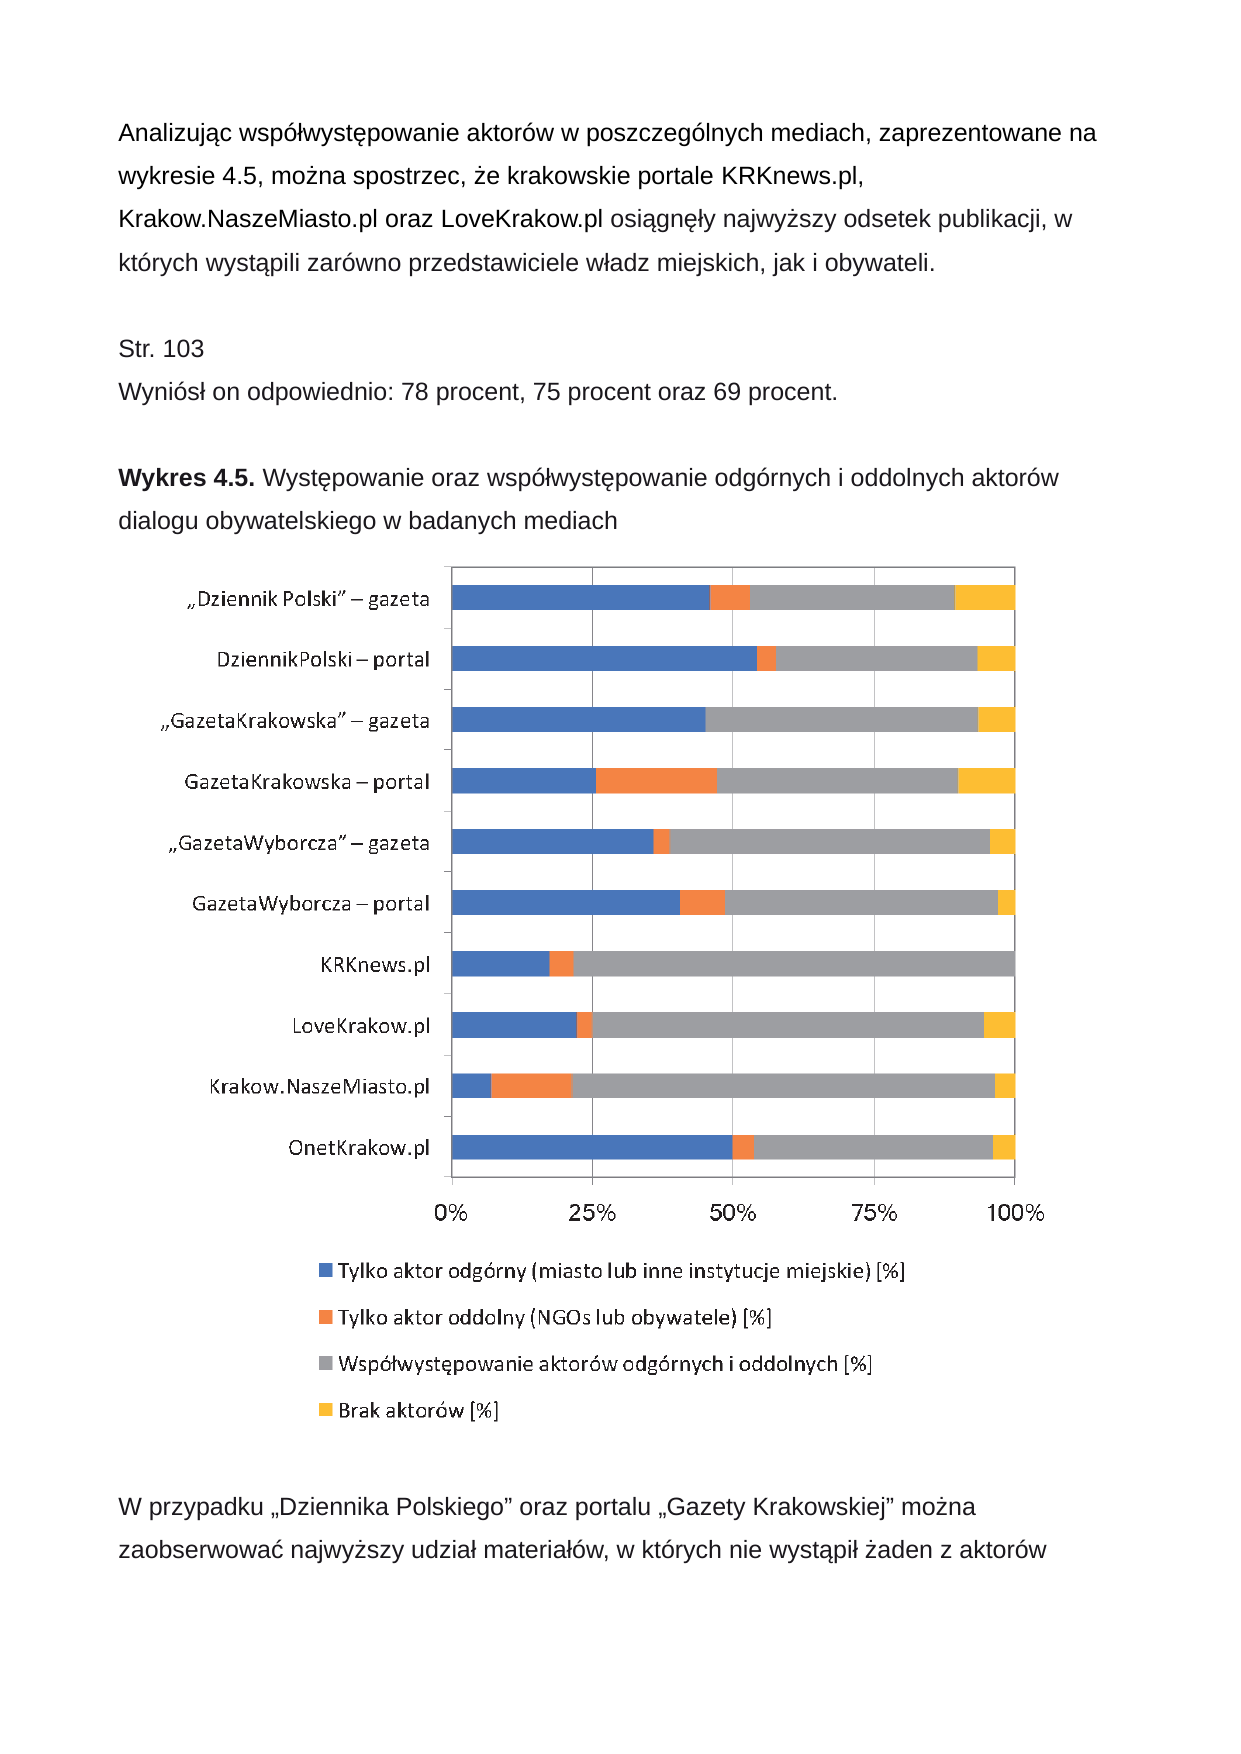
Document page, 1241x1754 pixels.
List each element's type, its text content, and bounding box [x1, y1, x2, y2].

text W przypadku „Dziennika Polskiego” oraz portalu „Gazety Krakowskiej” można zaobserwować najwyższy udział materiałów, w których nie wystąpił żaden z aktorów [118, 1492, 1122, 1564]
text Str. 103 [118, 334, 1122, 362]
text Wyniósł on odpowiednio: 78 procent, 75 procent oraz 69 procent. [118, 377, 1122, 406]
subtitle Wykres 4.5. Występowanie oraz współwystępowanie odgórnych i oddolnych aktorów dialogu obywatelskiego w badanych mediach [118, 463, 1122, 535]
picture [118, 549, 1123, 1435]
text Analizując współwystępowanie aktorów w poszczególnych mediach, zaprezentowane na wykresie 4.5, można spostrzec, że krakowskie portale KRKnews.pl, Krakow.NaszeMiasto.pl oraz LoveKrakow.pl osiągnęły najwyższy odsetek publikacji, w których wystąpili zarówno przedstawiciele władz miejskich, jak i obywateli. [118, 118, 1122, 276]
